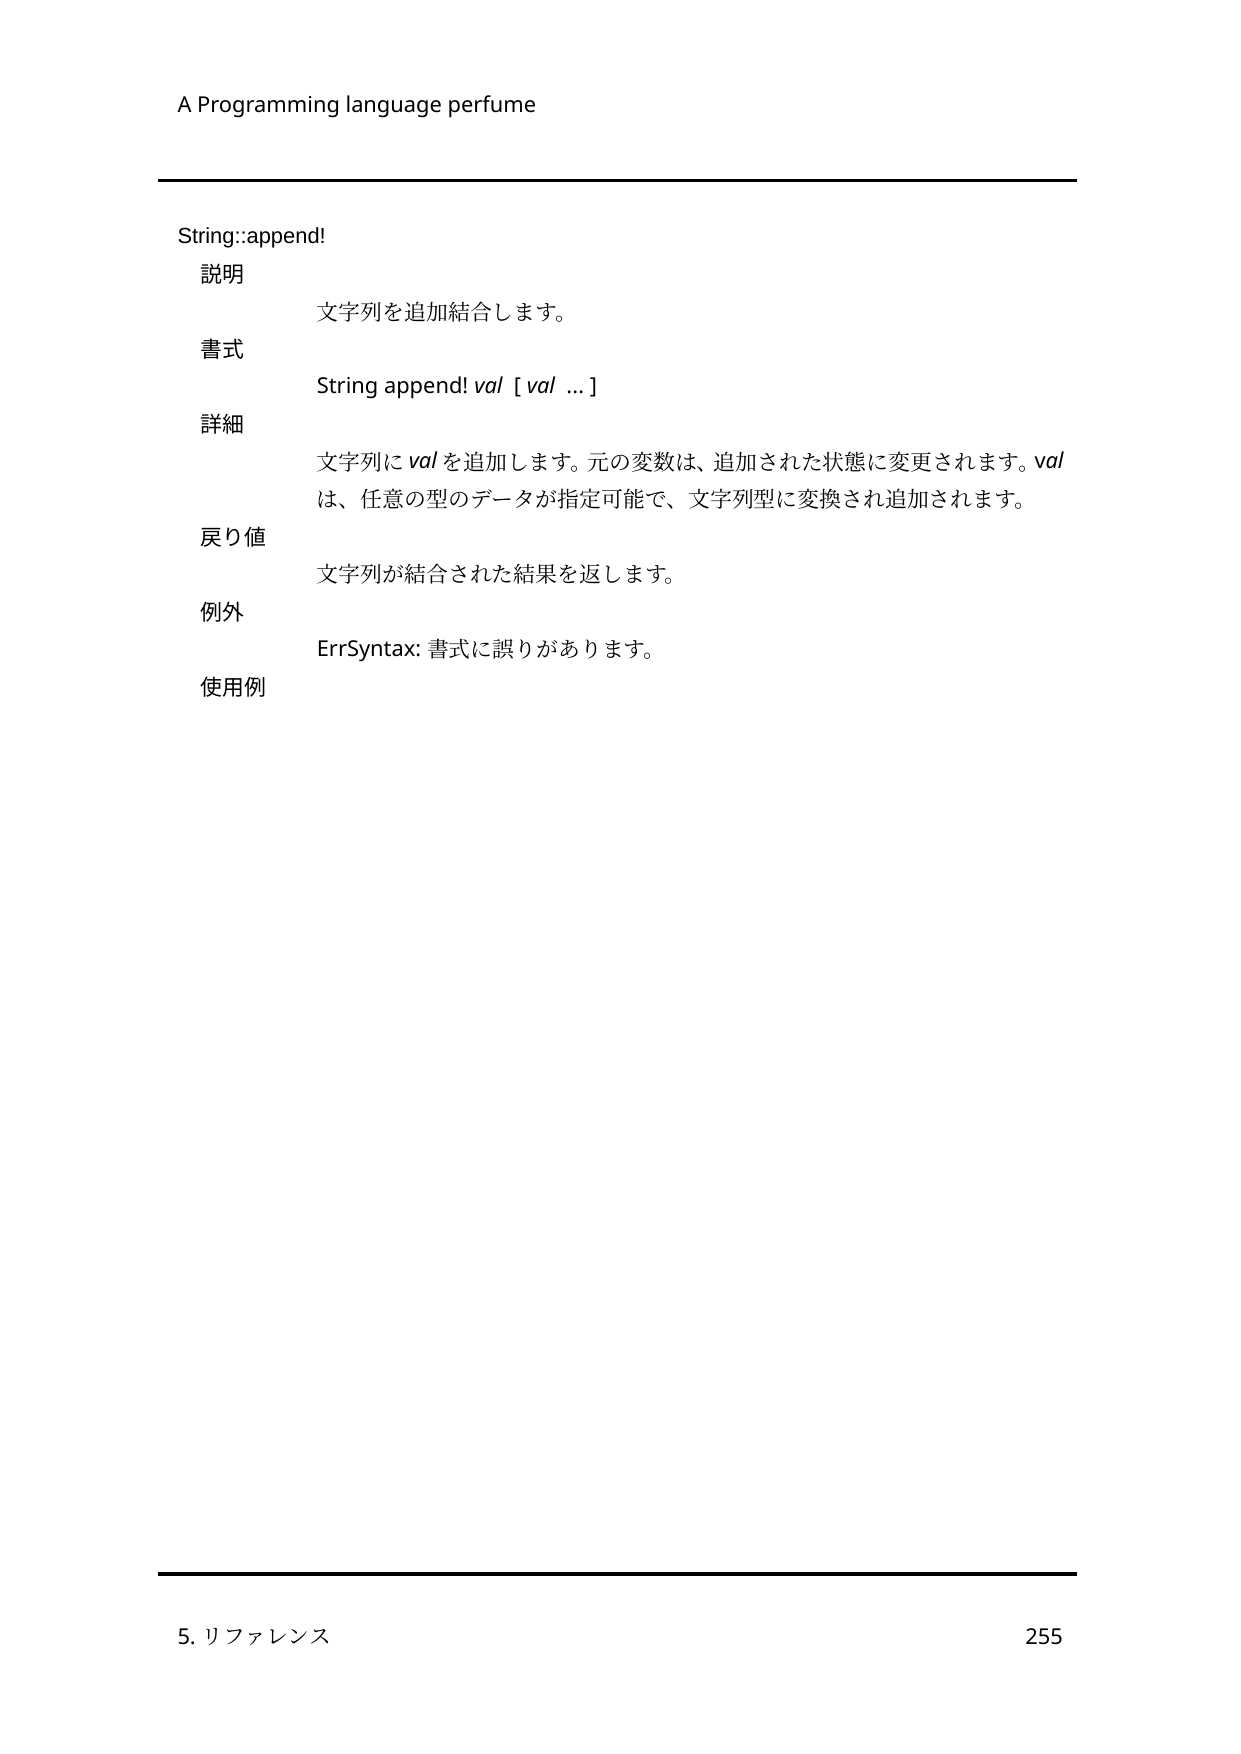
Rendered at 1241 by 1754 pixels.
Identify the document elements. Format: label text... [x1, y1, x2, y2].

table_cell 文字列にvalを追加します。元の変数は、追加された状態に変更されます。valは、任意の型のデータが指定可能で、文字列型に変換され追加されます。 [317, 404, 1063, 517]
table_cell 詳細 [200, 404, 317, 517]
table_cell String append! val [ val ... ] [317, 329, 1063, 404]
table_cell 例外 [200, 592, 317, 667]
table_cell 戻り値 [200, 517, 317, 592]
table_cell 文字列が結合された結果を返します。 [317, 517, 1063, 592]
table_header 文字列を追加結合します。 [317, 254, 1063, 329]
table_cell ErrSyntax: 書式に誤りがあります。 [317, 592, 1063, 667]
table_header 説明 [200, 254, 317, 329]
subtitle String::append! [177, 217, 1063, 254]
table_cell [317, 667, 1063, 742]
table_cell 使用例 [200, 667, 317, 742]
table_cell 書式 [200, 329, 317, 404]
